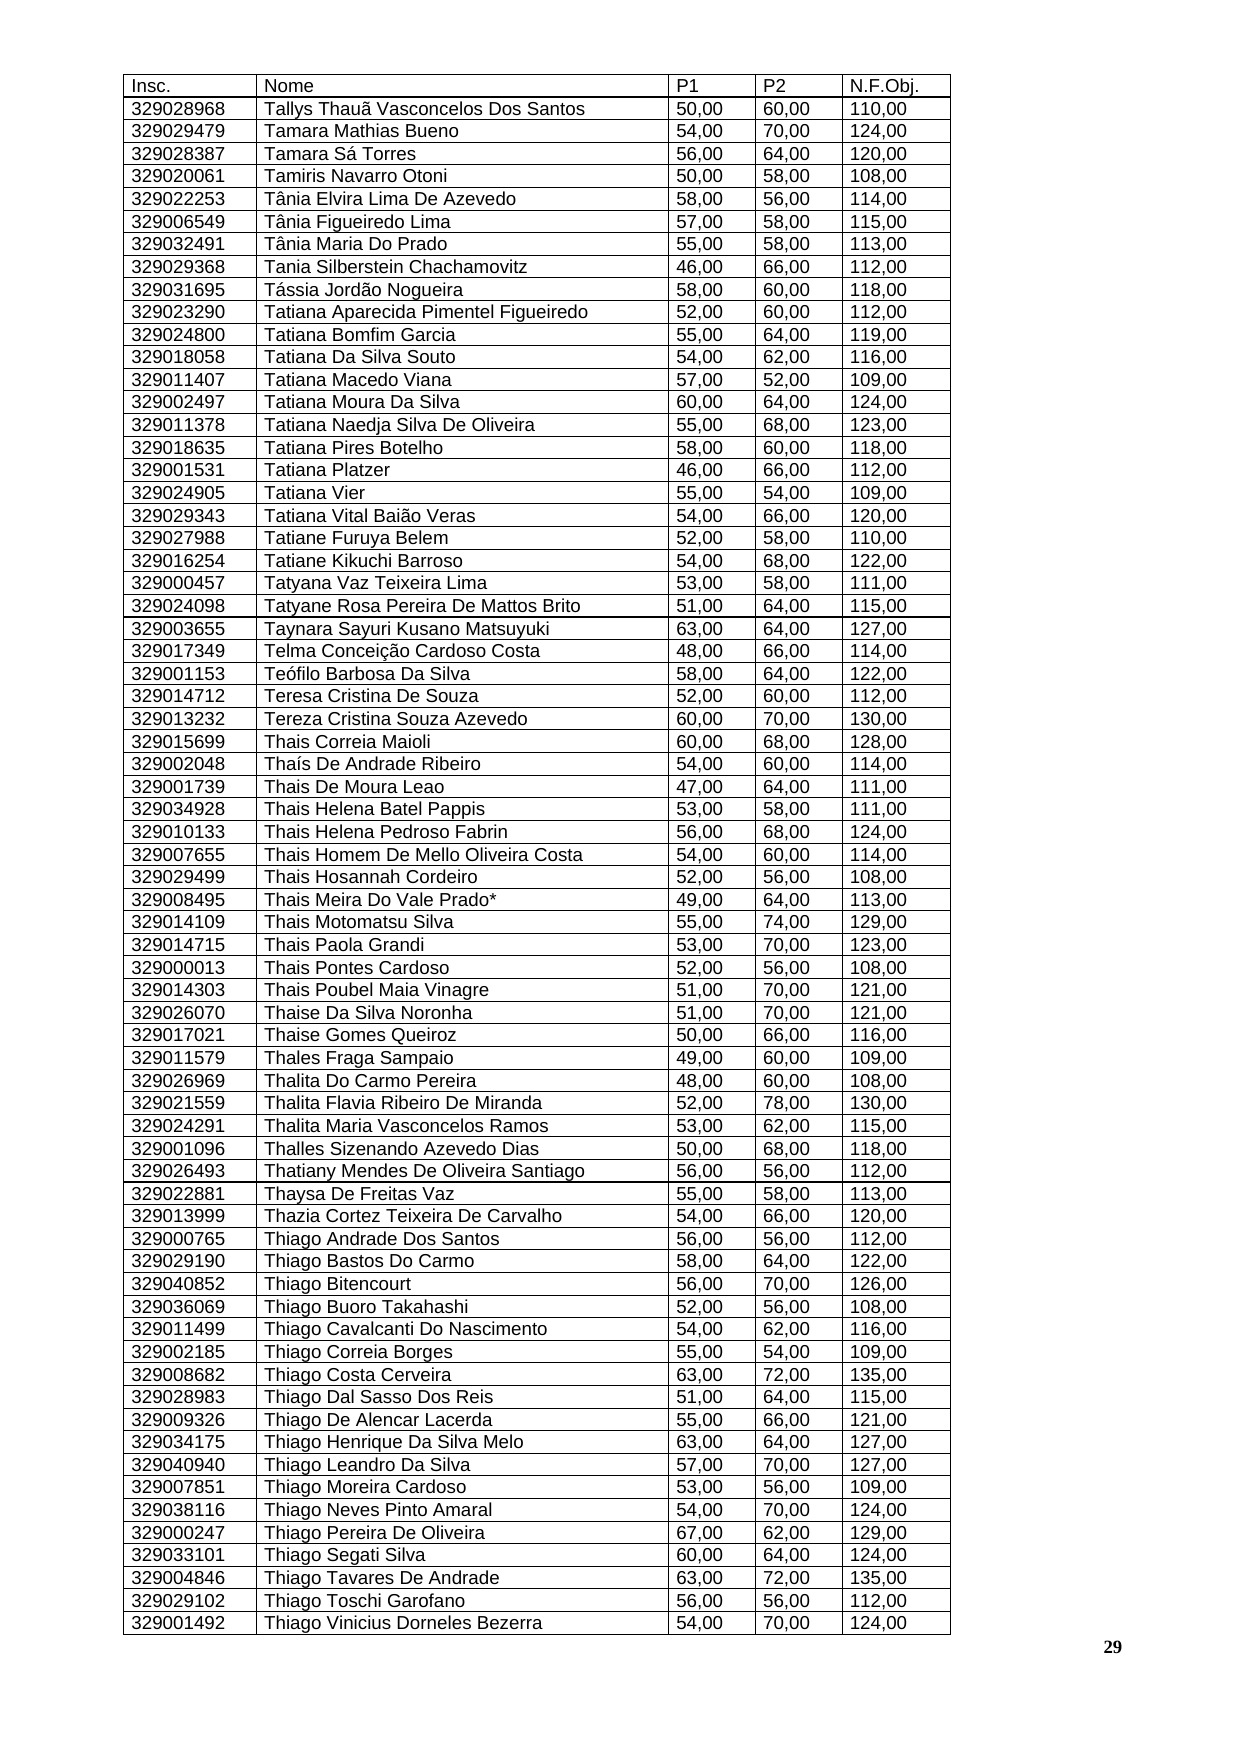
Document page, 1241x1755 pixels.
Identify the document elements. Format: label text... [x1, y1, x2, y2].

table_cell 112,00 [843, 1589, 950, 1611]
table_cell 64,00 [756, 1431, 842, 1453]
table_cell 329026493 [124, 1160, 256, 1181]
table_cell 124,00 [843, 120, 950, 142]
table_cell 120,00 [843, 504, 950, 526]
table_cell 329020061 [124, 165, 256, 187]
table_cell 63,00 [669, 1363, 755, 1385]
table_cell 58,00 [756, 233, 842, 255]
table_cell Tatiana Pires Botelho [257, 437, 668, 458]
table_cell 112,00 [843, 685, 950, 707]
table_cell Tatiana Platzer [257, 459, 668, 481]
table_cell 64,00 [756, 391, 842, 413]
table_cell Thais Pontes Cardoso [257, 956, 668, 978]
table_cell 58,00 [756, 165, 842, 187]
table_cell 329008682 [124, 1363, 256, 1385]
table_cell 122,00 [843, 1250, 950, 1272]
table_cell Thalita Flavia Ribeiro De Miranda [257, 1092, 668, 1114]
table_cell 329026969 [124, 1070, 256, 1091]
table_cell 114,00 [843, 753, 950, 774]
table_cell 58,00 [756, 572, 842, 594]
table_cell 329001739 [124, 776, 256, 797]
table_cell 109,00 [843, 369, 950, 390]
table_cell 70,00 [756, 1002, 842, 1023]
table_cell 329028387 [124, 143, 256, 164]
table_cell 66,00 [756, 256, 842, 277]
table_cell 129,00 [843, 1522, 950, 1543]
table_cell 63,00 [669, 1567, 755, 1588]
table_cell 329034928 [124, 798, 256, 820]
table_cell 50,00 [669, 165, 755, 187]
table_cell 120,00 [843, 143, 950, 164]
table_cell 46,00 [669, 459, 755, 481]
table_cell 329013232 [124, 708, 256, 729]
table_cell 51,00 [669, 1386, 755, 1407]
table_cell 135,00 [843, 1567, 950, 1588]
table_header P1 [669, 75, 755, 96]
table_cell 66,00 [756, 504, 842, 526]
table_cell 124,00 [843, 1544, 950, 1566]
table_header P2 [756, 75, 842, 96]
table_cell 109,00 [843, 1047, 950, 1068]
table_cell 48,00 [669, 640, 755, 662]
table_cell 329016254 [124, 550, 256, 571]
table_cell 114,00 [843, 188, 950, 209]
table_cell 52,00 [669, 527, 755, 548]
table_cell Teófilo Barbosa Da Silva [257, 663, 668, 684]
table_cell 52,00 [669, 1092, 755, 1114]
table_cell 56,00 [669, 1160, 755, 1181]
table_cell 56,00 [756, 1160, 842, 1181]
table_cell 329018635 [124, 437, 256, 458]
table_cell 54,00 [669, 346, 755, 368]
table_cell 60,00 [756, 1047, 842, 1068]
table_header N.F.Obj. [843, 75, 950, 96]
table_cell 329002497 [124, 391, 256, 413]
table_cell Thiago De Alencar Lacerda [257, 1409, 668, 1430]
table_cell 60,00 [756, 98, 842, 119]
table_cell 55,00 [669, 1341, 755, 1362]
table_cell 56,00 [756, 866, 842, 888]
table_cell 109,00 [843, 482, 950, 503]
table_cell 114,00 [843, 844, 950, 865]
table_cell 118,00 [843, 437, 950, 458]
table_cell 55,00 [669, 911, 755, 933]
table_cell 68,00 [756, 414, 842, 436]
table_cell 55,00 [669, 324, 755, 345]
table_cell 58,00 [756, 211, 842, 232]
table_cell 58,00 [756, 798, 842, 820]
table_cell Thatiany Mendes De Oliveira Santiago [257, 1160, 668, 1181]
table_cell Thaise Gomes Queiroz [257, 1024, 668, 1046]
table_cell 329033101 [124, 1544, 256, 1566]
table_cell 70,00 [756, 934, 842, 955]
table_cell 52,00 [669, 685, 755, 707]
table_cell 64,00 [756, 1250, 842, 1272]
table_header Nome [257, 75, 668, 96]
table_cell 115,00 [843, 211, 950, 232]
table_cell 329000765 [124, 1228, 256, 1249]
table_cell 66,00 [756, 640, 842, 662]
table_cell 112,00 [843, 1228, 950, 1249]
table_cell 70,00 [756, 1454, 842, 1475]
table_cell 57,00 [669, 369, 755, 390]
table_cell 329011499 [124, 1318, 256, 1340]
table_cell Thazia Cortez Teixeira De Carvalho [257, 1205, 668, 1227]
table_cell Thais Hosannah Cordeiro [257, 866, 668, 888]
table_cell 113,00 [843, 889, 950, 910]
table_cell 124,00 [843, 821, 950, 842]
table_cell 46,00 [669, 256, 755, 277]
table_cell 62,00 [756, 1115, 842, 1136]
table_cell Tallys Thauã Vasconcelos Dos Santos [257, 98, 668, 119]
table_cell 329006549 [124, 211, 256, 232]
table_cell 53,00 [669, 1476, 755, 1498]
table_cell 60,00 [756, 301, 842, 322]
table_cell 329029343 [124, 504, 256, 526]
table_cell 52,00 [669, 956, 755, 978]
table_cell 123,00 [843, 414, 950, 436]
table_cell 60,00 [756, 685, 842, 707]
table_cell 127,00 [843, 618, 950, 639]
table_cell 108,00 [843, 1070, 950, 1091]
table_cell 118,00 [843, 1137, 950, 1159]
table_cell 112,00 [843, 301, 950, 322]
table_cell Thiago Bastos Do Carmo [257, 1250, 668, 1272]
table_cell Thales Fraga Sampaio [257, 1047, 668, 1068]
table_cell 56,00 [669, 1273, 755, 1294]
table_cell 70,00 [756, 979, 842, 1001]
table_cell 58,00 [669, 663, 755, 684]
table_cell 50,00 [669, 1137, 755, 1159]
table_cell 56,00 [669, 821, 755, 842]
table_cell 62,00 [756, 1522, 842, 1543]
table_cell Tatiane Furuya Belem [257, 527, 668, 548]
table_cell 329036069 [124, 1296, 256, 1317]
table_cell Thais De Moura Leao [257, 776, 668, 797]
table_cell 58,00 [669, 188, 755, 209]
table_cell 56,00 [756, 1589, 842, 1611]
table_cell Thais Helena Batel Pappis [257, 798, 668, 820]
table_cell 60,00 [756, 1070, 842, 1091]
table_cell Thiago Dal Sasso Dos Reis [257, 1386, 668, 1407]
table_cell Thiago Andrade Dos Santos [257, 1228, 668, 1249]
table_cell 115,00 [843, 595, 950, 616]
table_cell 329026070 [124, 1002, 256, 1023]
table_cell Teresa Cristina De Souza [257, 685, 668, 707]
table_cell 329010133 [124, 821, 256, 842]
table_cell 64,00 [756, 324, 842, 345]
table_cell 329018058 [124, 346, 256, 368]
table_cell 109,00 [843, 1476, 950, 1498]
table_cell 329014109 [124, 911, 256, 933]
table_cell 56,00 [669, 143, 755, 164]
table_cell Thalita Do Carmo Pereira [257, 1070, 668, 1091]
table_cell 329029368 [124, 256, 256, 277]
table_cell 329017021 [124, 1024, 256, 1046]
table_cell 53,00 [669, 572, 755, 594]
table_cell Thiago Vinicius Dorneles Bezerra [257, 1612, 668, 1633]
table_cell 55,00 [669, 233, 755, 255]
table_cell 329009326 [124, 1409, 256, 1430]
table_cell Tatiana Vier [257, 482, 668, 503]
table_cell Tania Silberstein Chachamovitz [257, 256, 668, 277]
table_cell Tatyana Vaz Teixeira Lima [257, 572, 668, 594]
table_cell 60,00 [756, 278, 842, 300]
table_cell 329017349 [124, 640, 256, 662]
table_cell Thiago Segati Silva [257, 1544, 668, 1566]
table_cell 58,00 [756, 1183, 842, 1204]
table_cell Tânia Elvira Lima De Azevedo [257, 188, 668, 209]
table_cell 329029102 [124, 1589, 256, 1611]
table_cell 123,00 [843, 934, 950, 955]
table_cell 329029479 [124, 120, 256, 142]
table_cell 329022881 [124, 1183, 256, 1204]
table_cell 122,00 [843, 550, 950, 571]
table_cell 329027988 [124, 527, 256, 548]
table_cell 66,00 [756, 1024, 842, 1046]
table_cell Tamiris Navarro Otoni [257, 165, 668, 187]
table_cell 52,00 [669, 301, 755, 322]
table_cell 60,00 [756, 753, 842, 774]
table_cell 70,00 [756, 1612, 842, 1633]
table_cell 122,00 [843, 663, 950, 684]
table_cell 111,00 [843, 798, 950, 820]
table_cell 329000013 [124, 956, 256, 978]
table_cell 54,00 [669, 844, 755, 865]
table_cell Thiago Leandro Da Silva [257, 1454, 668, 1475]
table_cell 129,00 [843, 911, 950, 933]
table_cell Thais Correia Maioli [257, 730, 668, 752]
table_cell 70,00 [756, 708, 842, 729]
table_cell Tatiane Kikuchi Barroso [257, 550, 668, 571]
table_cell Tatiana Macedo Viana [257, 369, 668, 390]
table_cell 329032491 [124, 233, 256, 255]
table_cell 64,00 [756, 1544, 842, 1566]
table_cell 56,00 [756, 1228, 842, 1249]
table_cell 52,00 [669, 1296, 755, 1317]
table_cell 329034175 [124, 1431, 256, 1453]
table_cell 64,00 [756, 889, 842, 910]
table_cell 329014715 [124, 934, 256, 955]
table_cell 54,00 [669, 1612, 755, 1633]
table_cell 64,00 [756, 663, 842, 684]
table_cell 126,00 [843, 1273, 950, 1294]
table_cell 48,00 [669, 1070, 755, 1091]
table_cell 329000457 [124, 572, 256, 594]
table_cell Thais Meira Do Vale Prado* [257, 889, 668, 910]
table_cell Tânia Figueiredo Lima [257, 211, 668, 232]
table_cell Tatiana Naedja Silva De Oliveira [257, 414, 668, 436]
table_cell 56,00 [669, 1228, 755, 1249]
table_cell 56,00 [756, 1476, 842, 1498]
table_cell 56,00 [756, 1296, 842, 1317]
table_cell 329031695 [124, 278, 256, 300]
table_cell 52,00 [669, 866, 755, 888]
table_cell 329040852 [124, 1273, 256, 1294]
table_cell 53,00 [669, 1115, 755, 1136]
table_cell 329023290 [124, 301, 256, 322]
table_cell 54,00 [669, 550, 755, 571]
table_cell 109,00 [843, 1341, 950, 1362]
table_cell 114,00 [843, 640, 950, 662]
table_cell 50,00 [669, 1024, 755, 1046]
table_cell 329000247 [124, 1522, 256, 1543]
table_cell 329001531 [124, 459, 256, 481]
table_cell Thiago Neves Pinto Amaral [257, 1499, 668, 1521]
table_cell Thiago Moreira Cardoso [257, 1476, 668, 1498]
table_cell Tamara Mathias Bueno [257, 120, 668, 142]
table_cell Thais Homem De Mello Oliveira Costa [257, 844, 668, 865]
table_cell 115,00 [843, 1115, 950, 1136]
table_cell 54,00 [669, 120, 755, 142]
table_cell 66,00 [756, 459, 842, 481]
table_cell 115,00 [843, 1386, 950, 1407]
table_cell 60,00 [669, 1544, 755, 1566]
table_cell 58,00 [669, 1250, 755, 1272]
table_cell 113,00 [843, 1183, 950, 1204]
table_cell 58,00 [669, 278, 755, 300]
table_cell 329021559 [124, 1092, 256, 1114]
table_cell 49,00 [669, 1047, 755, 1068]
table_cell Thais Motomatsu Silva [257, 911, 668, 933]
table_cell 110,00 [843, 98, 950, 119]
table_cell Tamara Sá Torres [257, 143, 668, 164]
table_cell 63,00 [669, 1431, 755, 1453]
table_header Insc. [124, 75, 256, 96]
table_cell 60,00 [669, 391, 755, 413]
table_cell 54,00 [669, 1205, 755, 1227]
table_cell Thais Paola Grandi [257, 934, 668, 955]
table_cell 64,00 [756, 595, 842, 616]
table_cell 47,00 [669, 776, 755, 797]
table_cell Tereza Cristina Souza Azevedo [257, 708, 668, 729]
table_cell 112,00 [843, 256, 950, 277]
table_cell Tatiana Bomfim Garcia [257, 324, 668, 345]
table_cell 329024800 [124, 324, 256, 345]
table_cell 68,00 [756, 1137, 842, 1159]
table_cell 329001153 [124, 663, 256, 684]
table_cell 111,00 [843, 776, 950, 797]
table_cell 127,00 [843, 1431, 950, 1453]
table_cell 72,00 [756, 1567, 842, 1588]
table_cell Tatiana Vital Baião Veras [257, 504, 668, 526]
table_cell 58,00 [756, 527, 842, 548]
table_cell 329001096 [124, 1137, 256, 1159]
table_cell 329014712 [124, 685, 256, 707]
table_cell 70,00 [756, 1273, 842, 1294]
table_cell 111,00 [843, 572, 950, 594]
table_cell 58,00 [669, 437, 755, 458]
table_cell 124,00 [843, 391, 950, 413]
table_cell 329003655 [124, 618, 256, 639]
table_cell 57,00 [669, 211, 755, 232]
table_cell 121,00 [843, 1409, 950, 1430]
table_cell 329038116 [124, 1499, 256, 1521]
table_cell 56,00 [756, 188, 842, 209]
table_cell 329004846 [124, 1567, 256, 1588]
table_cell 329007655 [124, 844, 256, 865]
table_cell 118,00 [843, 278, 950, 300]
table_cell 329024291 [124, 1115, 256, 1136]
table_cell Thiago Henrique Da Silva Melo [257, 1431, 668, 1453]
table_cell 54,00 [669, 1318, 755, 1340]
table_cell 54,00 [669, 1499, 755, 1521]
table_cell 110,00 [843, 527, 950, 548]
table_cell 62,00 [756, 346, 842, 368]
table_cell 60,00 [669, 708, 755, 729]
table_cell Tatiana Aparecida Pimentel Figueiredo [257, 301, 668, 322]
table_cell 51,00 [669, 979, 755, 1001]
table_cell 329002048 [124, 753, 256, 774]
table_cell Thiago Pereira De Oliveira [257, 1522, 668, 1543]
table_cell Thiago Costa Cerveira [257, 1363, 668, 1385]
table_cell 329015699 [124, 730, 256, 752]
table_cell 64,00 [756, 776, 842, 797]
table_cell Tatyane Rosa Pereira De Mattos Brito [257, 595, 668, 616]
table_cell 329011378 [124, 414, 256, 436]
table_cell 108,00 [843, 866, 950, 888]
table_cell 116,00 [843, 1024, 950, 1046]
table_cell Thiago Cavalcanti Do Nascimento [257, 1318, 668, 1340]
table_cell 329014303 [124, 979, 256, 1001]
table_cell Thiago Buoro Takahashi [257, 1296, 668, 1317]
table_cell 329007851 [124, 1476, 256, 1498]
table_cell 329011579 [124, 1047, 256, 1068]
table_cell 112,00 [843, 1160, 950, 1181]
table_cell 113,00 [843, 233, 950, 255]
table_cell 56,00 [756, 956, 842, 978]
table_cell 64,00 [756, 618, 842, 639]
table_cell 66,00 [756, 1409, 842, 1430]
table_cell 112,00 [843, 459, 950, 481]
table_cell 135,00 [843, 1363, 950, 1385]
table_cell 124,00 [843, 1499, 950, 1521]
table_cell 55,00 [669, 1409, 755, 1430]
table_cell Thiago Toschi Garofano [257, 1589, 668, 1611]
table_cell 78,00 [756, 1092, 842, 1114]
table_cell 54,00 [756, 482, 842, 503]
table_cell 62,00 [756, 1318, 842, 1340]
table_cell Tânia Maria Do Prado [257, 233, 668, 255]
table_cell 60,00 [756, 437, 842, 458]
table_cell 53,00 [669, 798, 755, 820]
table_cell 116,00 [843, 1318, 950, 1340]
table_cell 329002185 [124, 1341, 256, 1362]
table_cell 55,00 [669, 414, 755, 436]
table_cell 121,00 [843, 979, 950, 1001]
table_cell Telma Conceição Cardoso Costa [257, 640, 668, 662]
table_cell 108,00 [843, 165, 950, 187]
table_cell 329011407 [124, 369, 256, 390]
table_cell Thiago Correia Borges [257, 1341, 668, 1362]
table_cell 329029499 [124, 866, 256, 888]
table_cell 329001492 [124, 1612, 256, 1633]
table_cell 121,00 [843, 1002, 950, 1023]
table_cell 64,00 [756, 143, 842, 164]
table_cell 54,00 [669, 504, 755, 526]
table_cell 55,00 [669, 1183, 755, 1204]
table_cell Thalles Sizenando Azevedo Dias [257, 1137, 668, 1159]
table_cell 70,00 [756, 1499, 842, 1521]
table_cell 56,00 [669, 1589, 755, 1611]
table_cell 74,00 [756, 911, 842, 933]
table_cell 128,00 [843, 730, 950, 752]
table_cell 51,00 [669, 595, 755, 616]
table_cell Thaise Da Silva Noronha [257, 1002, 668, 1023]
table_cell 50,00 [669, 98, 755, 119]
table_cell 130,00 [843, 1092, 950, 1114]
table_cell Thaysa De Freitas Vaz [257, 1183, 668, 1204]
table_cell 68,00 [756, 821, 842, 842]
table_cell 329028968 [124, 98, 256, 119]
table_cell 130,00 [843, 708, 950, 729]
table_cell 66,00 [756, 1205, 842, 1227]
table_cell Taynara Sayuri Kusano Matsuyuki [257, 618, 668, 639]
table_cell 70,00 [756, 120, 842, 142]
table_cell 329040940 [124, 1454, 256, 1475]
table_cell 52,00 [756, 369, 842, 390]
table_cell 116,00 [843, 346, 950, 368]
table_cell 68,00 [756, 550, 842, 571]
table_cell 51,00 [669, 1002, 755, 1023]
table_cell Thais Poubel Maia Vinagre [257, 979, 668, 1001]
table_cell 108,00 [843, 956, 950, 978]
table_cell Thais Helena Pedroso Fabrin [257, 821, 668, 842]
table_cell 72,00 [756, 1363, 842, 1385]
table_cell 329024098 [124, 595, 256, 616]
table_cell 124,00 [843, 1612, 950, 1633]
table_cell 329028983 [124, 1386, 256, 1407]
table_cell Tássia Jordão Nogueira [257, 278, 668, 300]
table_cell 329013999 [124, 1205, 256, 1227]
table_cell 329029190 [124, 1250, 256, 1272]
table_cell 49,00 [669, 889, 755, 910]
table_cell 63,00 [669, 618, 755, 639]
table_cell Thaís De Andrade Ribeiro [257, 753, 668, 774]
table_cell 60,00 [756, 844, 842, 865]
table_cell Tatiana Da Silva Souto [257, 346, 668, 368]
table_cell 57,00 [669, 1454, 755, 1475]
table_cell 53,00 [669, 934, 755, 955]
table_cell 119,00 [843, 324, 950, 345]
table_cell 329022253 [124, 188, 256, 209]
table_cell 68,00 [756, 730, 842, 752]
table_cell 55,00 [669, 482, 755, 503]
table_cell 60,00 [669, 730, 755, 752]
table_cell Thiago Bitencourt [257, 1273, 668, 1294]
table_cell 120,00 [843, 1205, 950, 1227]
table_cell 329008495 [124, 889, 256, 910]
table_cell 127,00 [843, 1454, 950, 1475]
table_cell Thiago Tavares De Andrade [257, 1567, 668, 1588]
table_cell 54,00 [756, 1341, 842, 1362]
table_cell 108,00 [843, 1296, 950, 1317]
table_cell 64,00 [756, 1386, 842, 1407]
table_cell 67,00 [669, 1522, 755, 1543]
table_cell 54,00 [669, 753, 755, 774]
table_cell Thalita Maria Vasconcelos Ramos [257, 1115, 668, 1136]
table_cell Tatiana Moura Da Silva [257, 391, 668, 413]
table_cell 329024905 [124, 482, 256, 503]
